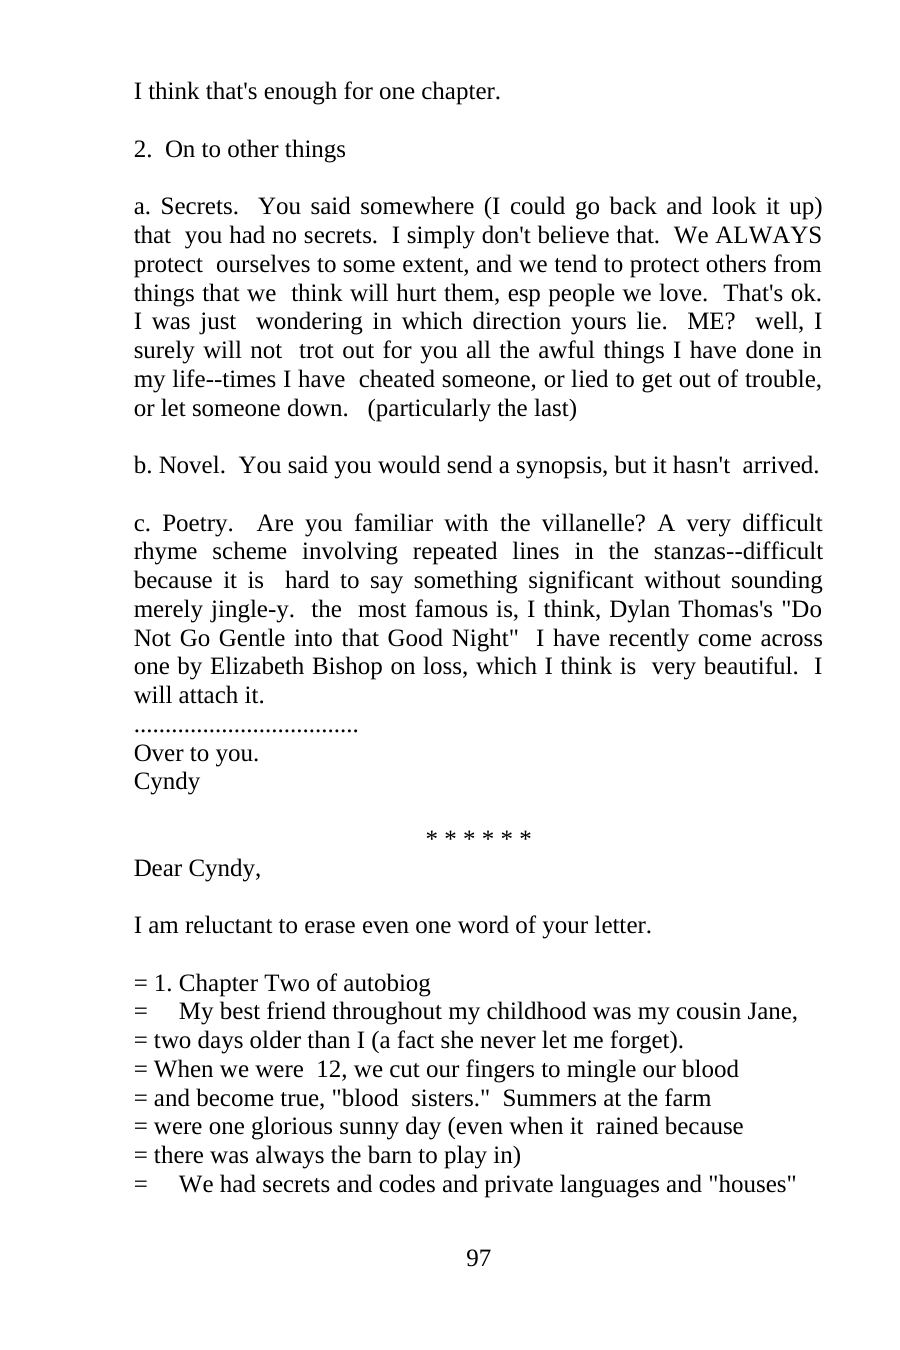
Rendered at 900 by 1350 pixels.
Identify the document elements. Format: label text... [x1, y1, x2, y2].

text c. Poetry. Are you familiar with the villanelle? A very difficult rhyme scheme involving repeated lines in the stanzas--difficult because it is hard to say something significant without sounding merely jingle-y. the most famous is, I think, Dylan Thomas's "Do Not Go Gentle into that Good Night" I have recently come across one by Elizabeth Bishop on loss, which I think is very beautiful. I will attach it. [133, 508, 823, 709]
text = there was always the barn to play in) [133, 1140, 823, 1169]
text b. Novel. You said you would send a synopsis, but it hasn't arrived. [133, 450, 823, 479]
text = two days older than I (a fact she never let me forget). [133, 1025, 823, 1054]
text = were one glorious sunny day (even when it rained because [133, 1111, 823, 1140]
text = When we were 12, we cut our fingers to mingle our blood [133, 1054, 823, 1083]
text 2. On to other things [133, 134, 823, 163]
text = and become true, "blood sisters." Summers at the farm [133, 1083, 823, 1111]
text .................................... [133, 709, 823, 738]
text Over to you. [133, 738, 823, 766]
text Dear Cyndy, [133, 853, 823, 881]
text Cyndy [133, 766, 823, 795]
text a. Secrets. You said somewhere (I could go back and look it up) that you had no secrets. I simply don't believe that. We ALWAYS protect ourselves to some extent, and we tend to protect others from things that we think will hurt them, esp people we love. That's ok. I was just wondering in which direction yours lie. ME? well, I surely will not trot out for you all the awful things I have done in my life--times I have cheated someone, or lied to get out of trouble, or let someone down. (particularly the last) [133, 191, 823, 421]
text * * * * * * [133, 824, 823, 853]
text I think that's enough for one chapter. [133, 76, 823, 105]
text = My best friend throughout my childhood was my cousin Jane, [133, 996, 823, 1025]
text = 1. Chapter Two of autobiog [133, 968, 823, 996]
text = We had secrets and codes and private languages and "houses" [133, 1169, 823, 1198]
text I am reluctant to erase even one word of your letter. [133, 910, 823, 939]
